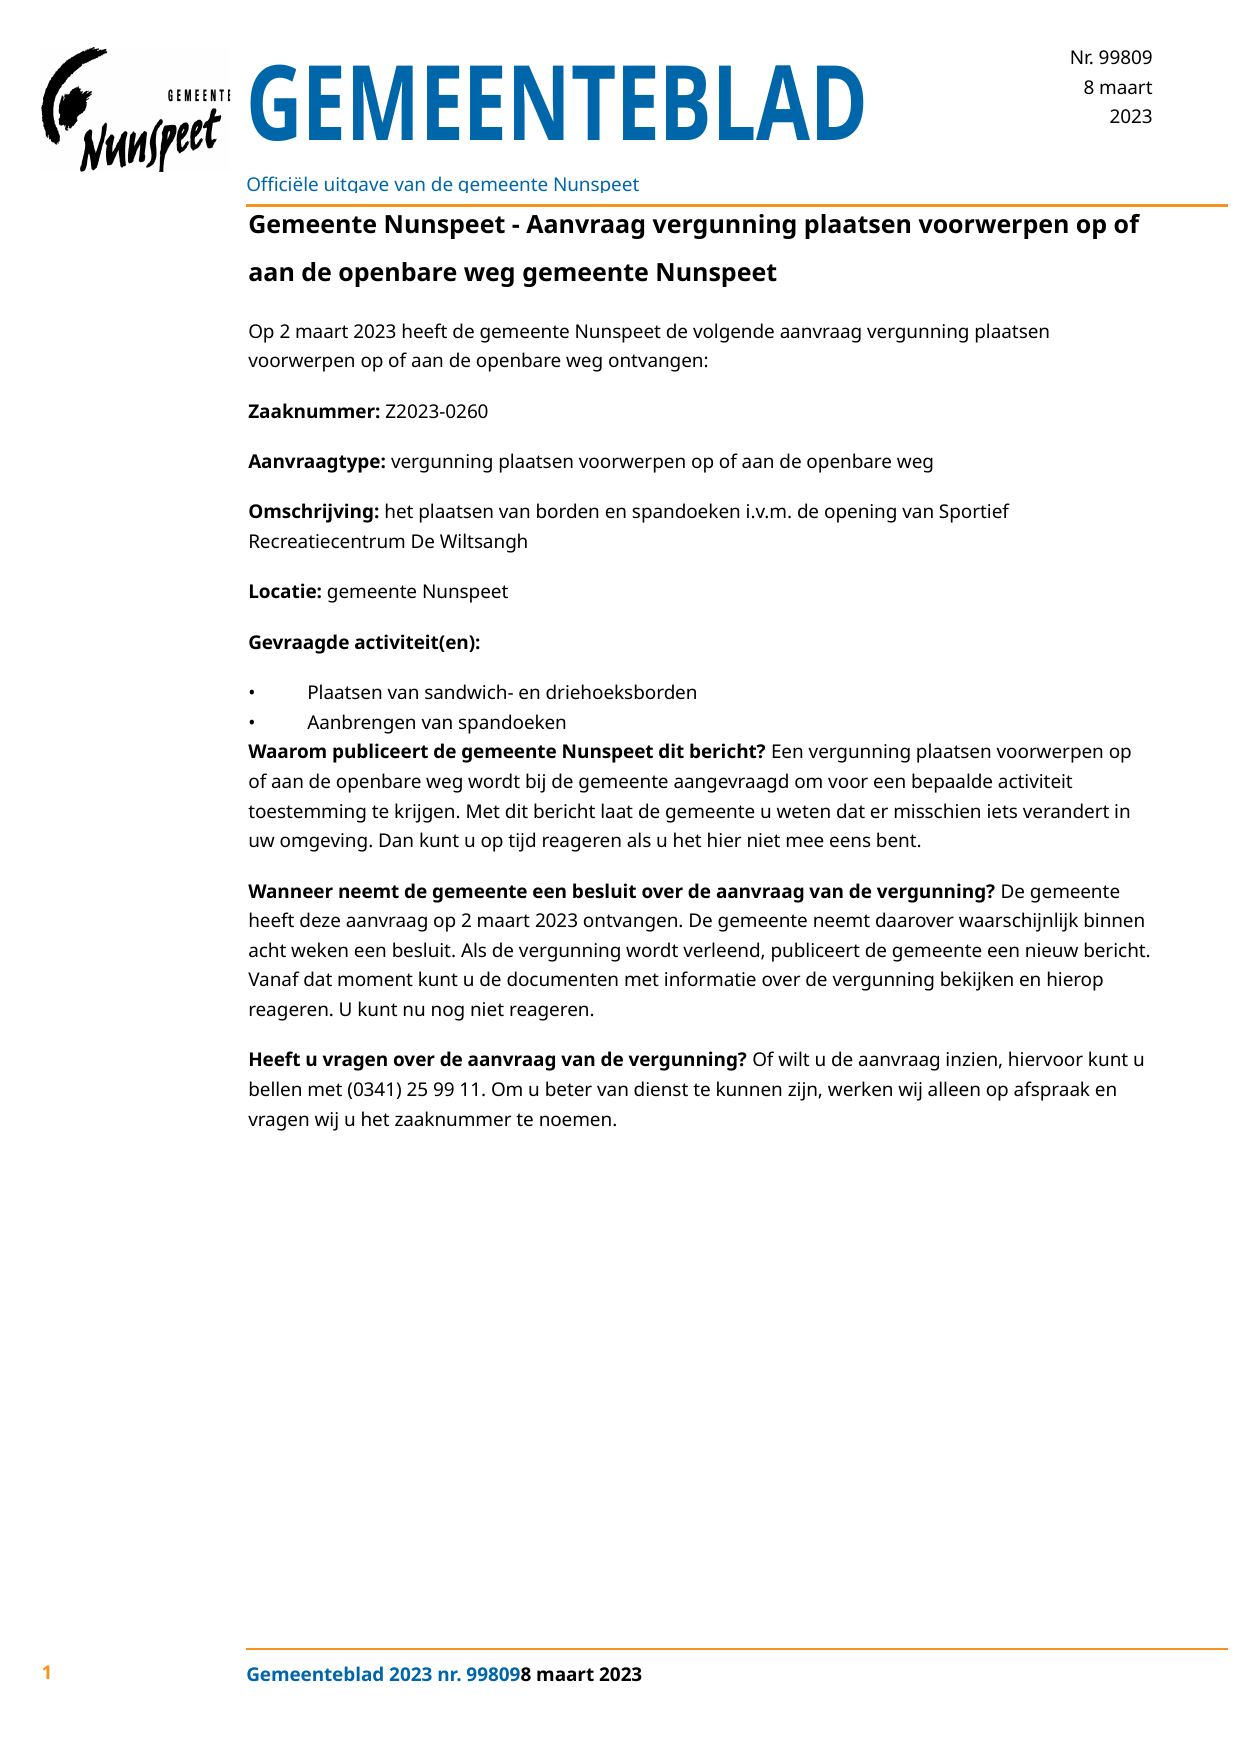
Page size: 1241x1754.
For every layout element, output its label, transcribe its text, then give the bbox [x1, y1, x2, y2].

text Gevraagde activiteit(en): [248, 629, 1152, 655]
text Aanvraagtype: vergunning plaatsen voorwerpen op of aan de openbare weg [248, 448, 1152, 474]
list Aanbrengen van spandoeken [248, 709, 1152, 735]
text Locatie: gemeente Nunspeet [248, 579, 1152, 604]
text Wanneer neemt de gemeente een besluit over de aanvraag van de vergunning? De gemeente heeft deze aanvraag op 2 maart 2023 ontvangen. De gemeente neemt daarover waarschijnlijk binnen acht weken een besluit. Als de vergunning wordt verleend, publiceert de gemeente een nieuw bericht. Vanaf dat moment kunt u de documenten met informatie over de vergunning bekijken en hierop reageren. U kunt nu nog niet reageren. [248, 878, 1152, 1022]
text Heeft u vragen over de aanvraag van de vergunning? Of wilt u de aanvraag inzien, hiervoor kunt u bellen met (0341) 25 99 11. Om u beter van dienst te kunnen zijn, werken wij alleen op afspraak en vragen wij u het zaaknummer te noemen. [248, 1047, 1152, 1132]
picture [41, 47, 231, 172]
text Op 2 maart 2023 heeft de gemeente Nunspeet de volgende aanvraag vergunning plaatsen voorwerpen op of aan de openbare weg ontvangen: [248, 318, 1152, 373]
text Zaaknummer: Z2023-0260 [248, 398, 1152, 424]
text Waarom publiceert de gemeente Nunspeet dit bericht? Een vergunning plaatsen voorwerpen op of aan de openbare weg wordt bij de gemeente aangevraagd om voor een bepaalde activiteit toestemming te krijgen. Met dit bericht laat de gemeente u weten dat er misschien iets verandert in uw omgeving. Dan kunt u op tijd reageren als u het hier niet mee eens bent. [248, 739, 1152, 853]
list Plaatsen van sandwich- en driehoeksborden [248, 679, 1152, 705]
text Gemeente Nunspeet - Aanvraag vergunning plaatsen voorwerpen op of aan de openbare weg gemeente Nunspeet [248, 207, 1152, 288]
text Omschrijving: het plaatsen van borden en spandoeken i.v.m. de opening van Sportief Recreatiecentrum De Wiltsangh [248, 499, 1152, 554]
